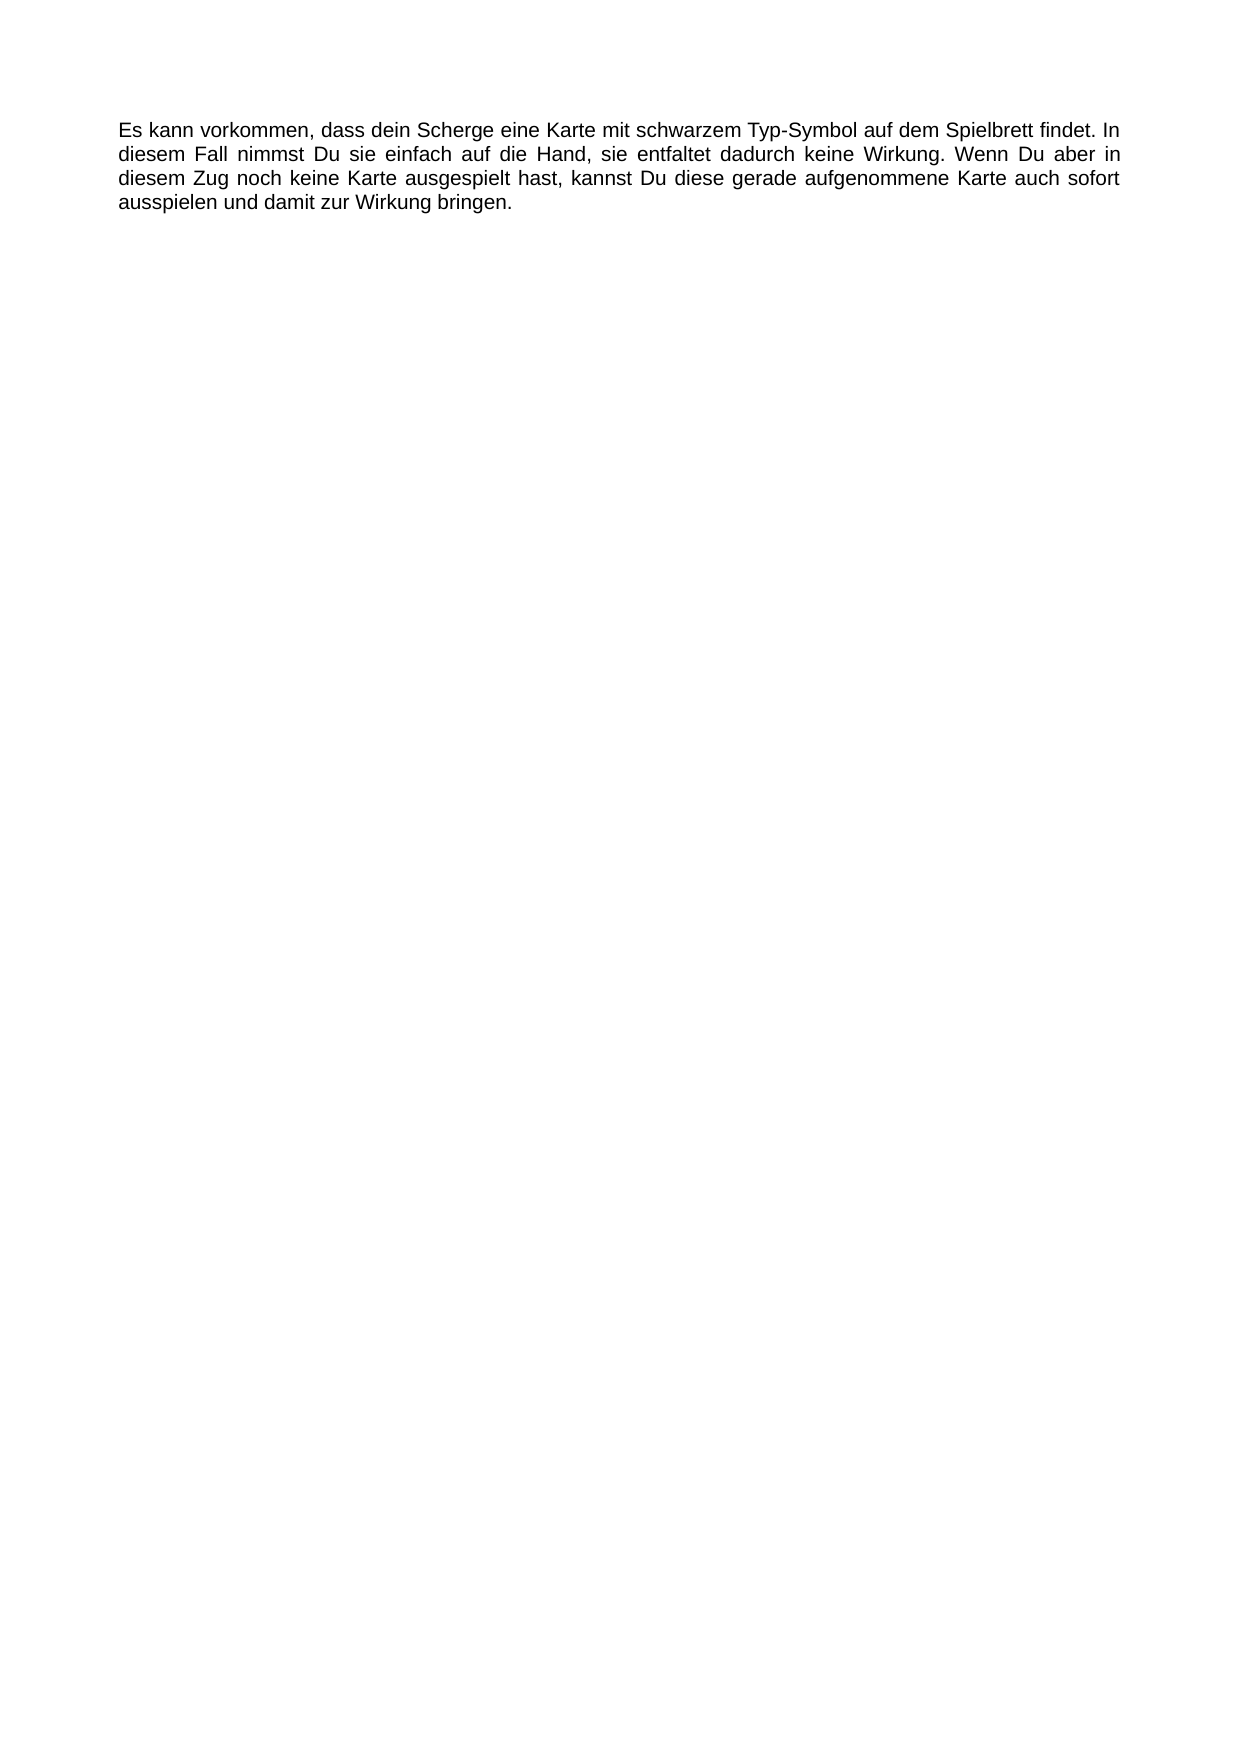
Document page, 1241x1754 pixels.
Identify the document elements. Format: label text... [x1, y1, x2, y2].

text Es kann vorkommen, dass dein Scherge eine Karte mit schwarzem Typ-Symbol auf dem Spielbrett findet. In diesem Fall nimmst Du sie einfach auf die Hand, sie entfaltet dadurch keine Wirkung. Wenn Du aber in diesem Zug noch keine Karte ausgespielt hast, kannst Du diese gerade aufgenommene Karte auch sofort ausspielen und damit zur Wirkung bringen. [118, 118, 1122, 214]
